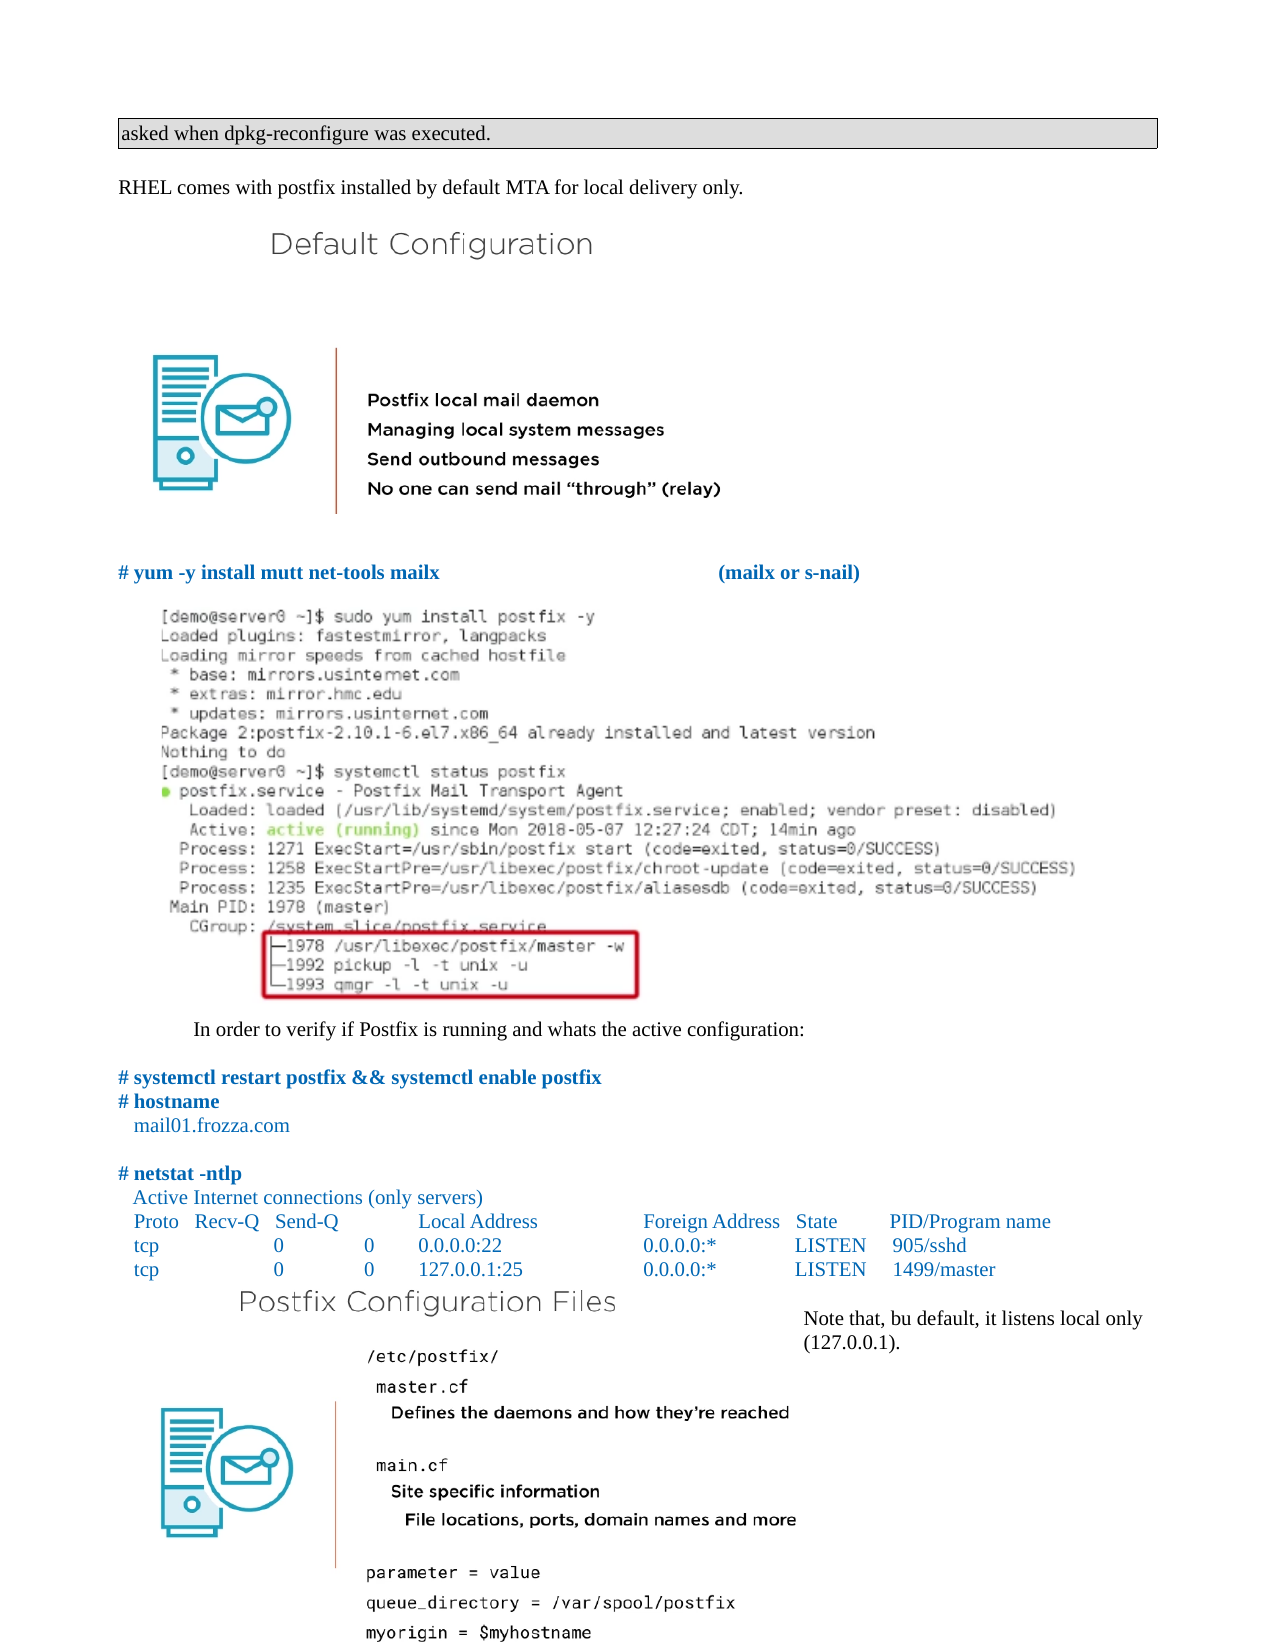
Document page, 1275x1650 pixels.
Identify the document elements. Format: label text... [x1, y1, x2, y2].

text [118, 1306, 146, 1354]
text asked when dpkg-reconfigure was executed. [119, 119, 1157, 148]
text # yum -y install mutt net-tools mailx (mailx or s-nail) [118, 559, 1157, 584]
text # netstat -ntlp [118, 1161, 1157, 1185]
text In order to verify if Postfix is running and whats the active configuration: [118, 1017, 1157, 1041]
text Proto Recv-Q Send-Q Local Address Foreign Address State PID/Program name [118, 1209, 1157, 1233]
text tcp 0 0 127.0.0.1:25 0.0.0.0:* LISTEN 1499/master [118, 1257, 1157, 1281]
text RHEL comes with postfix installed by default MTA for local delivery only. [118, 174, 1157, 199]
text # systemctl restart postfix && systemctl enable postfix [118, 1065, 1157, 1089]
text tcp 0 0 0.0.0.0:22 0.0.0.0:* LISTEN 905/sshd [118, 1233, 1157, 1257]
text # hostname [118, 1089, 1157, 1113]
picture [146, 1286, 804, 1650]
text mail01.frozza.com [118, 1113, 1157, 1137]
text Active Internet connections (only servers) [118, 1185, 1157, 1209]
text Note that, bu default, it listens local only (127.0.0.1). [804, 1306, 1157, 1354]
picture [161, 607, 1114, 1007]
picture [132, 222, 740, 514]
